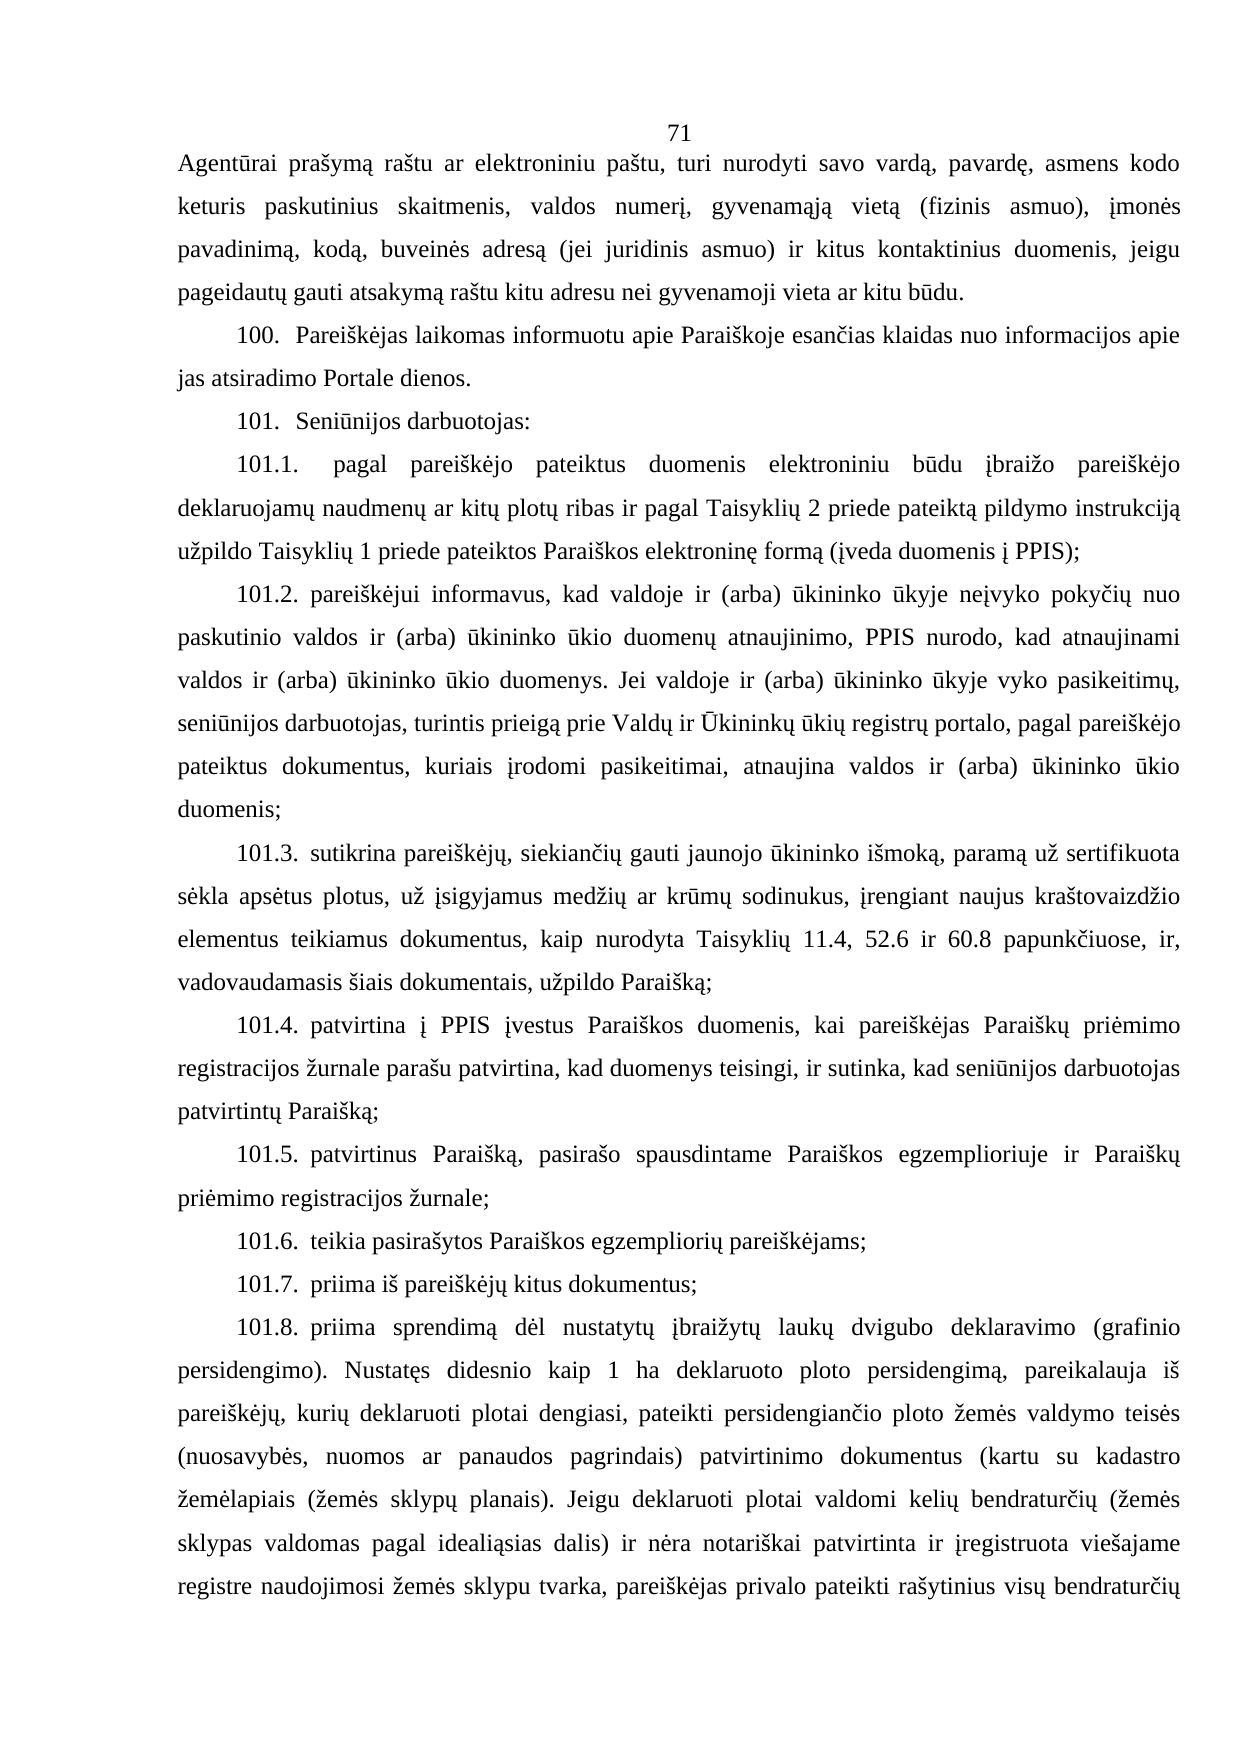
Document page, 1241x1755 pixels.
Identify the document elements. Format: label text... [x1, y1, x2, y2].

text 101.2. pareiškėjui informavus, kad valdoje ir (arba) ūkininko ūkyje neįvyko pokyčių nuo paskutinio valdos ir (arba) ūkininko ūkio duomenų atnaujinimo, PPIS nurodo, kad atnaujinami valdos ir (arba) ūkininko ūkio duomenys. Jei valdoje ir (arba) ūkininko ūkyje vyko pasikeitimų, seniūnijos darbuotojas, turintis prieigą prie Valdų ir Ūkininkų ūkių registrų portalo, pagal pareiškėjo pateiktus dokumentus, kuriais įrodomi pasikeitimai, atnaujina valdos ir (arba) ūkininko ūkio duomenis; [177, 579, 1181, 823]
text 100. Pareiškėjas laikomas informuotu apie Paraiškoje esančias klaidas nuo informacijos apie jas atsiradimo Portale dienos. [177, 320, 1181, 392]
text 101.6. teikia pasirašytos Paraiškos egzempliorių pareiškėjams; [177, 1226, 1181, 1254]
text 101.7. priima iš pareiškėjų kitus dokumentus; [177, 1269, 1181, 1298]
text 101.1. pagal pareiškėjo pateiktus duomenis elektroniniu būdu įbraižo pareiškėjo deklaruojamų naudmenų ar kitų plotų ribas ir pagal Taisyklių 2 priede pateiktą pildymo instrukciją užpildo Taisyklių 1 priede pateiktos Paraiškos elektroninę formą (įveda duomenis į PPIS); [177, 449, 1181, 564]
text 101.4. patvirtina į PPIS įvestus Paraiškos duomenis, kai pareiškėjas Paraiškų priėmimo registracijos žurnale parašu patvirtina, kad duomenys teisingi, ir sutinka, kad seniūnijos darbuotojas patvirtintų Paraišką; [177, 1010, 1181, 1125]
text 101. Seniūnijos darbuotojas: [177, 406, 1181, 435]
text 101.8. priima sprendimą dėl nustatytų įbraižytų laukų dvigubo deklaravimo (grafinio persidengimo). Nustatęs didesnio kaip 1 ha deklaruoto ploto persidengimą, pareikalauja iš pareiškėjų, kurių deklaruoti plotai dengiasi, pateikti persidengiančio ploto žemės valdymo teisės (nuosavybės, nuomos ar panaudos pagrindais) patvirtinimo dokumentus (kartu su kadastro žemėlapiais (žemės sklypų planais). Jeigu deklaruoti plotai valdomi kelių bendraturčių (žemės sklypas valdomas pagal idealiąsias dalis) ir nėra notariškai patvirtinta ir įregistruota viešajame registre naudojimosi žemės sklypu tvarka, pareiškėjas privalo pateikti rašytinius visų bendraturčių [177, 1312, 1181, 1599]
text 101.5. patvirtinus Paraišką, pasirašo spausdintame Paraiškos egzemplioriuje ir Paraiškų priėmimo registracijos žurnale; [177, 1139, 1181, 1211]
text Agentūrai prašymą raštu ar elektroniniu paštu, turi nurodyti savo vardą, pavardę, asmens kodo keturis paskutinius skaitmenis, valdos numerį, gyvenamąją vietą (fizinis asmuo), įmonės pavadinimą, kodą, buveinės adresą (jei juridinis asmuo) ir kitus kontaktinius duomenis, jeigu pageidautų gauti atsakymą raštu kitu adresu nei gyvenamoji vieta ar kitu būdu. [177, 148, 1181, 306]
text 101.3. sutikrina pareiškėjų, siekiančių gauti jaunojo ūkininko išmoką, paramą už sertifikuota sėkla apsėtus plotus, už įsigyjamus medžių ar krūmų sodinukus, įrengiant naujus kraštovaizdžio elementus teikiamus dokumentus, kaip nurodyta Taisyklių 11.4, 52.6 ir 60.8 papunkčiuose, ir, vadovaudamasis šiais dokumentais, užpildo Paraišką; [177, 838, 1181, 996]
